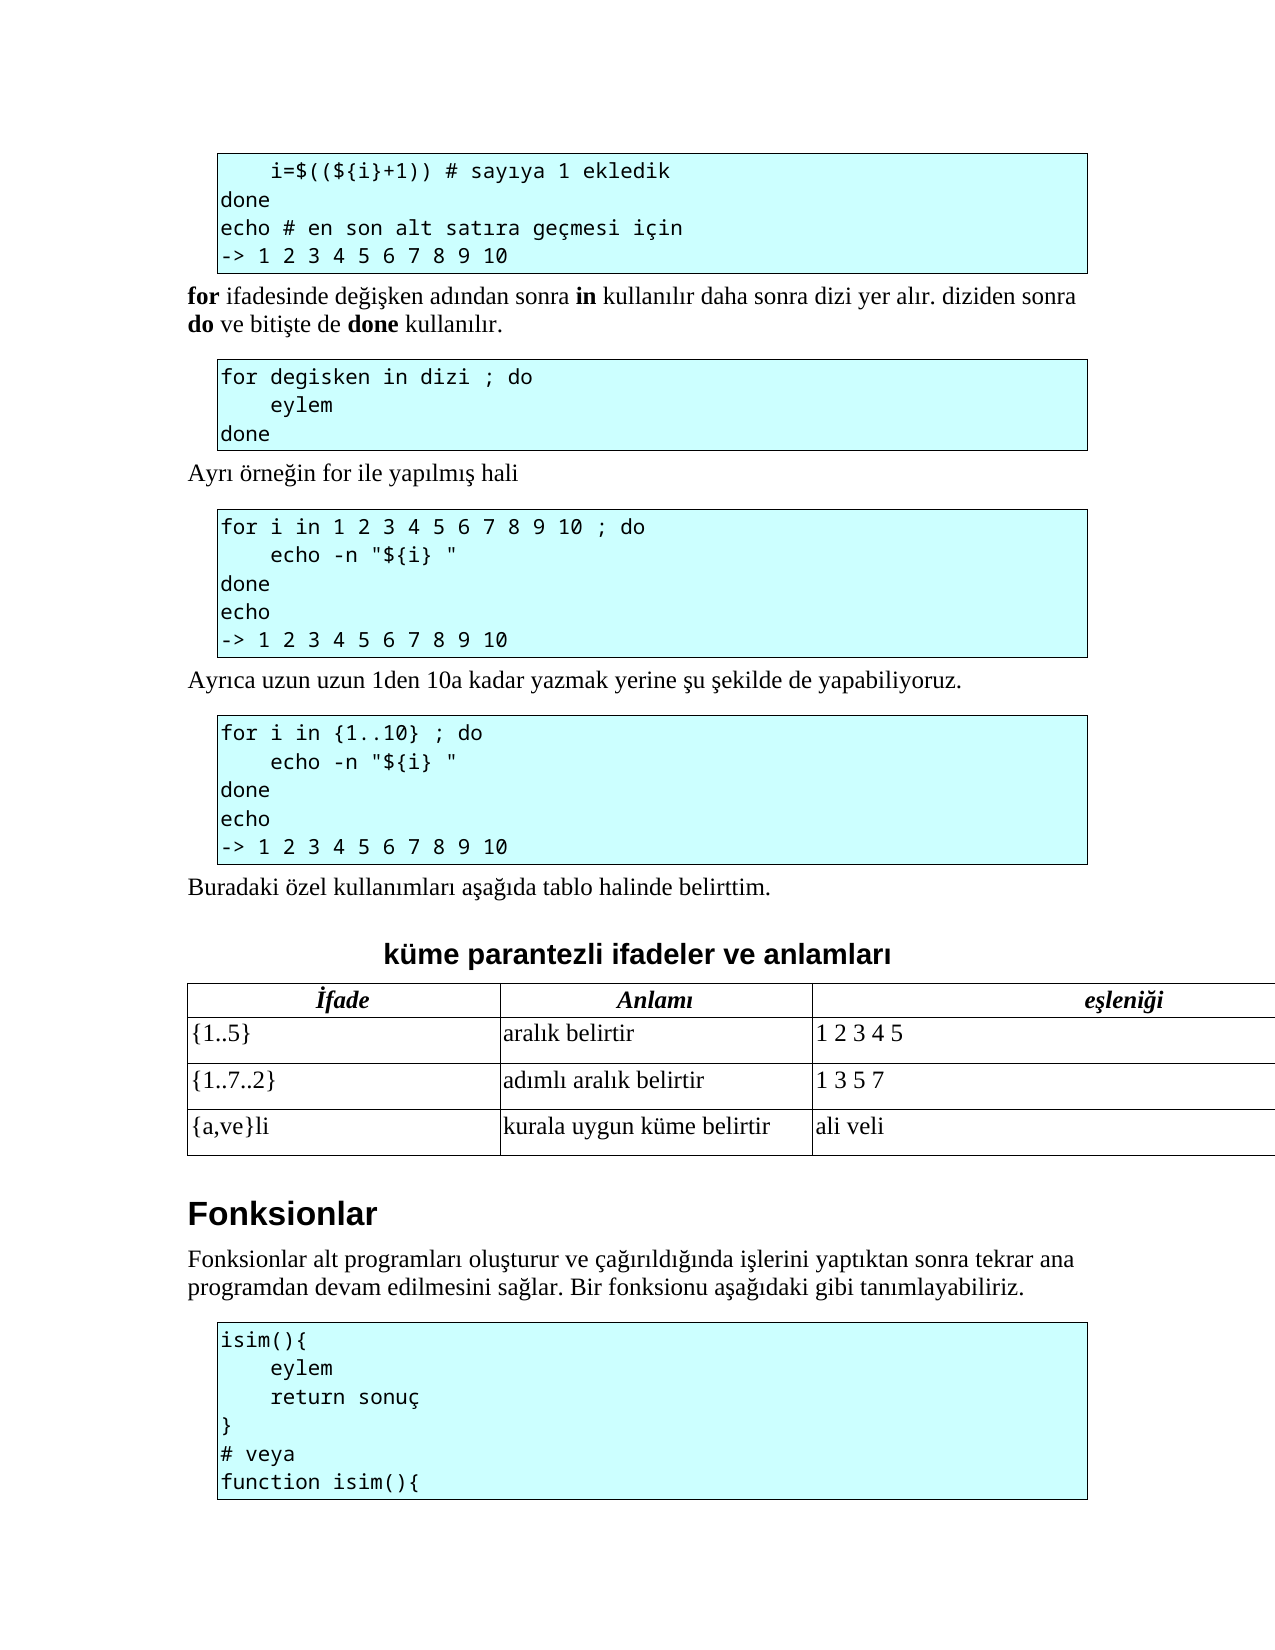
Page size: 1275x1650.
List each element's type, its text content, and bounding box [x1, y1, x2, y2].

text for ifadesinde değişken adından sonra in kullanılır daha sonra dizi yer alır. diziden sonra do ve bitişte de done kullanılır. [187, 282, 1087, 337]
table_cell adımlı aralık belirtir [501, 1064, 812, 1109]
text for i in 1 2 3 4 5 6 7 8 9 10 ; do echo -n "${i} " done echo -> 1 2 3 4 5 6 7 8 9 10 [218, 510, 1087, 657]
text Buradaki özel kullanımları aşağıda tablo halinde belirttim. [187, 873, 1087, 900]
table_cell kurala uygun küme belirtir [501, 1110, 812, 1155]
text for degisken in dizi ; do eylem done [218, 360, 1087, 450]
title küme parantezli ifadeler ve anlamları [187, 938, 1087, 970]
table_cell {a,ve}li [188, 1110, 500, 1155]
table_cell {1..7..2} [188, 1064, 500, 1109]
text Ayrı örneğin for ile yapılmış hali [187, 459, 1087, 487]
text isim(){ eylem return sonuç } # veya function isim(){ [218, 1323, 1087, 1499]
table_cell {1..5} [188, 1018, 500, 1063]
text i=$((${i}+1)) # sayıya 1 ekledik done echo # en son alt satıra geçmesi için -> 1 2 3 4 5 6 7 8 9 10 [218, 154, 1087, 273]
table_header eşleniği [813, 984, 1275, 1017]
table_header Anlamı [501, 984, 812, 1017]
table_cell aralık belirtir [501, 1018, 812, 1063]
table_cell 1 3 5 7 [813, 1064, 1275, 1109]
table_cell 1 2 3 4 5 [813, 1018, 1275, 1063]
table_header İfade [188, 984, 500, 1017]
text Ayrıca uzun uzun 1den 10a kadar yazmak yerine şu şekilde de yapabiliyoruz. [187, 666, 1087, 694]
text Fonksionlar alt programları oluşturur ve çağırıldığında işlerini yaptıktan sonra tekrar ana programdan devam edilmesini sağlar. Bir fonksionu aşağıdaki gibi tanımlayabiliriz. [187, 1245, 1087, 1301]
table_cell ali veli [813, 1110, 1275, 1155]
text for i in {1..10} ; do echo -n "${i} " done echo -> 1 2 3 4 5 6 7 8 9 10 [218, 716, 1087, 864]
subtitle Fonksionlar [187, 1195, 1087, 1233]
